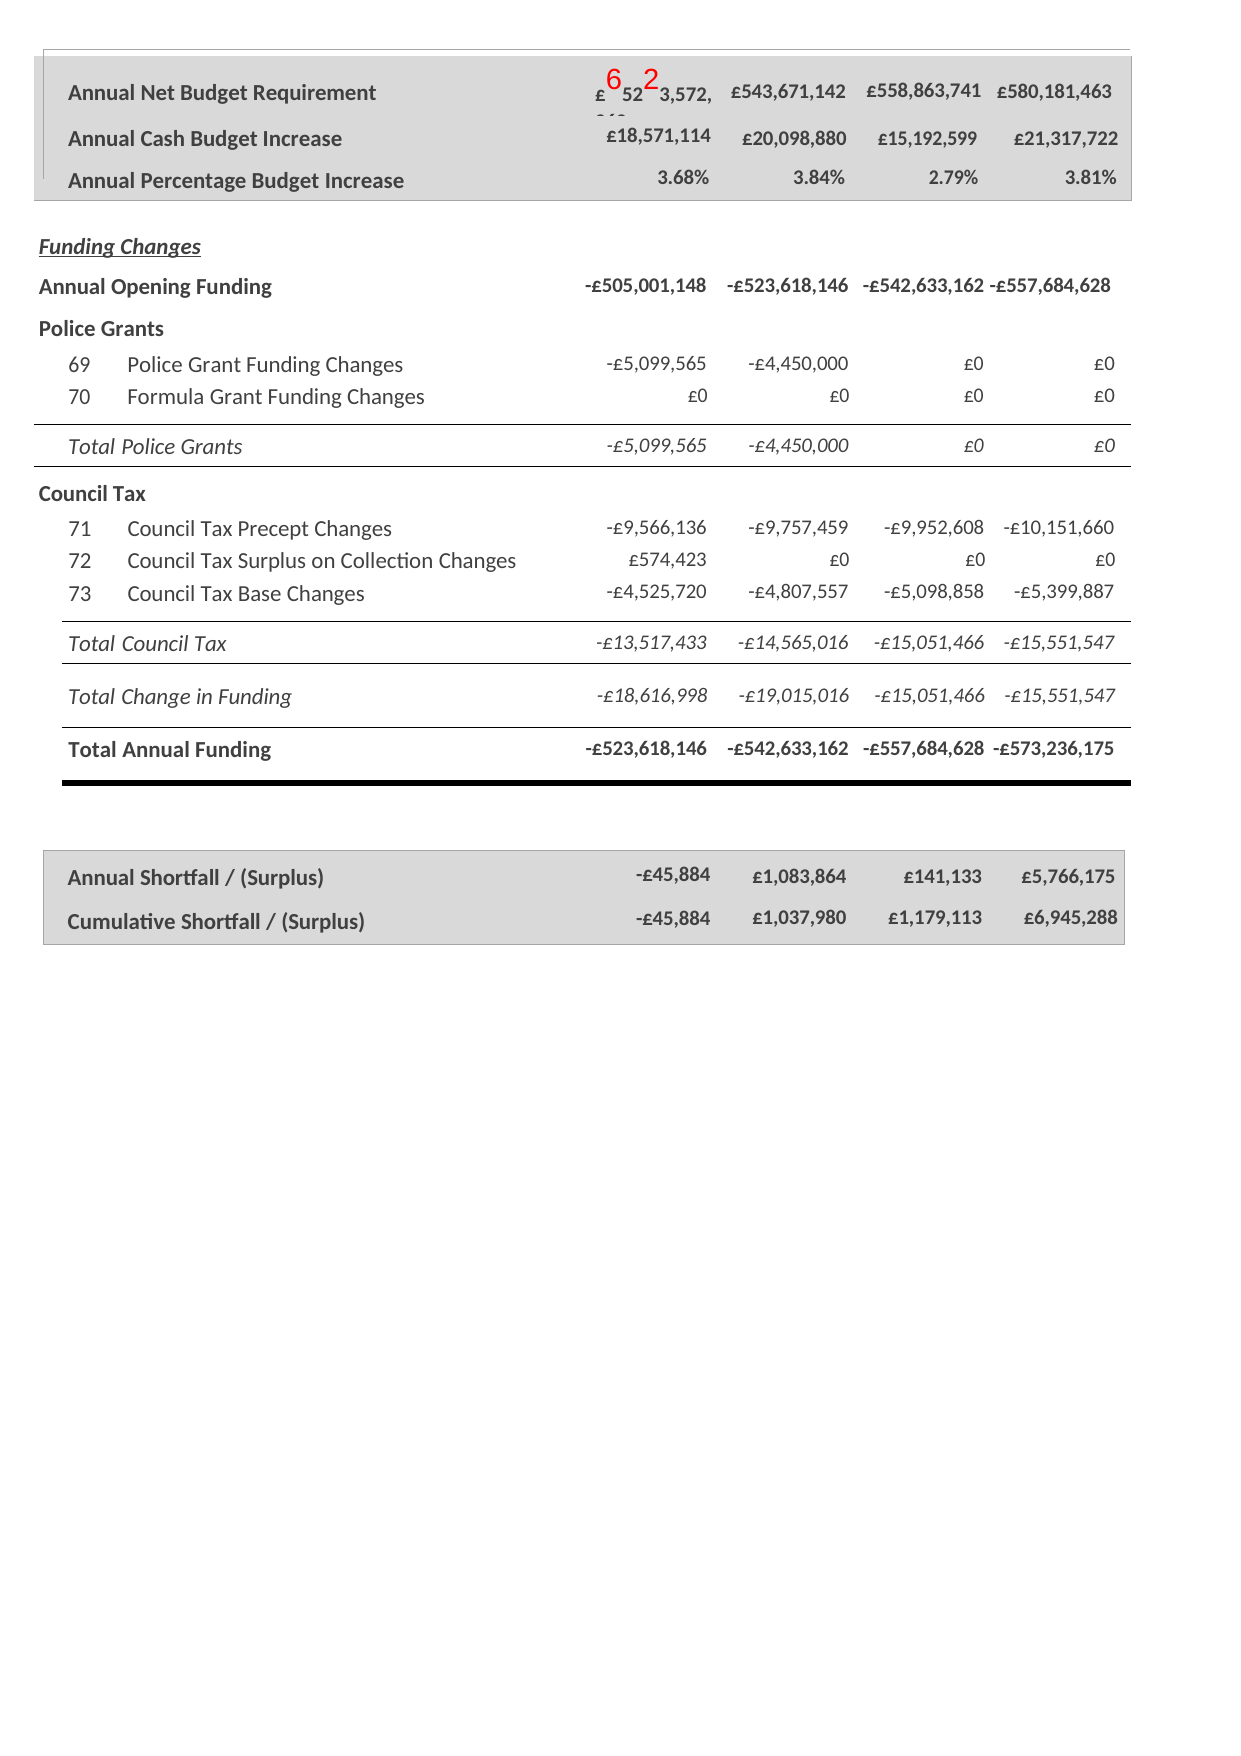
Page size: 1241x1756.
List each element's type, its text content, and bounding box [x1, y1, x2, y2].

table_cell 69 Police Grant Funding Changes [34, 348, 552, 382]
table_cell 3.68% [552, 160, 719, 200]
table_cell £0 [856, 546, 989, 578]
table_header £141,133 [867, 851, 1002, 900]
table_cell -£5,099,565 [552, 348, 719, 382]
table_cell £0 [719, 382, 856, 424]
table_cell Annual Cash Budget Increase [44, 116, 552, 160]
table_header Annual Shortfall / (Surplus) [44, 851, 502, 900]
table_cell -£542,633,162 -£557,684,628 [856, 268, 1131, 309]
table_cell -£4,807,557 [719, 579, 856, 621]
table_cell -£523,618,146 [719, 268, 856, 309]
table_cell -£573,236,175 [989, 728, 1131, 780]
table_cell Police Grants [34, 310, 552, 348]
table_header £65223,572,262 [552, 56, 719, 116]
table_cell [856, 201, 1131, 268]
table_cell £18,571,114 [552, 116, 719, 160]
table_cell 73 [62, 579, 119, 621]
table_cell -£15,051,466 [856, 622, 989, 662]
table_cell Total [62, 622, 119, 662]
table_cell Cumulative Shortfall / (Surplus) [44, 900, 502, 944]
table_cell £0 £0 [856, 382, 1131, 424]
table_cell [719, 467, 856, 513]
table_cell £1,179,113 [867, 900, 1002, 944]
table_cell £0 [989, 546, 1131, 578]
table_cell £574,423 [552, 546, 719, 578]
table_cell Total [62, 728, 119, 780]
table_cell Total [62, 664, 119, 727]
table_cell 2.79% 3.81% [856, 160, 1131, 200]
table_cell -£542,633,162 [719, 728, 856, 780]
table_cell -£9,566,136 [552, 513, 719, 546]
table_cell Council Tax Precept Changes [119, 513, 552, 546]
table_cell -£19,015,016 [719, 664, 856, 727]
table_header Annual Net Budget Requirement [44, 56, 552, 116]
table_cell £0 [719, 546, 856, 578]
table_cell 3.84% [719, 160, 856, 200]
table_cell £20,098,880 [719, 116, 856, 160]
table_cell [856, 310, 1131, 348]
table_header -£45,884 [502, 851, 731, 900]
table_cell -£13,517,433 [552, 622, 719, 662]
table_cell -£18,616,998 [552, 664, 719, 727]
table_cell -£5,399,887 [989, 579, 1131, 621]
table_cell £1,037,980 [731, 900, 867, 944]
table_cell Annual Percentage Budget Increase [34, 160, 552, 200]
table_cell [552, 467, 719, 513]
table_cell Council Tax Surplus on Collection Changes [119, 546, 552, 578]
table_cell -£15,051,466 [856, 664, 989, 727]
table_cell -£5,099,565 [552, 425, 719, 466]
table_cell -£15,551,547 [989, 664, 1131, 727]
table_cell £0 [552, 382, 719, 424]
table_cell £0 £0 [856, 348, 1131, 382]
table_cell Council Tax [34, 467, 552, 513]
table_cell Total Police Grants [34, 425, 552, 466]
table_cell 72 [62, 546, 119, 578]
table_cell -£15,551,547 [989, 622, 1131, 662]
table_cell [719, 310, 856, 348]
table_cell Annual Funding [119, 728, 552, 780]
table_cell -£4,525,720 [552, 579, 719, 621]
table_cell [719, 201, 856, 268]
table_cell -£4,450,000 [719, 425, 856, 466]
table_cell Council Tax Base Changes [119, 579, 552, 621]
table_cell -£505,001,148 [552, 268, 719, 309]
table_cell Change in Funding [119, 664, 552, 727]
table_cell Funding Changes [34, 201, 552, 268]
table_cell -£9,952,608 [856, 513, 989, 546]
table_cell [552, 310, 719, 348]
table_cell -£557,684,628 [856, 728, 989, 780]
table_cell Annual Opening Funding [34, 268, 552, 309]
table_cell -£10,151,660 [989, 513, 1131, 546]
table_cell [552, 201, 719, 268]
table_cell -£523,618,146 [552, 728, 719, 780]
table_cell -£45,884 [502, 900, 731, 944]
table_cell 70 Formula Grant Funding Changes [34, 382, 552, 424]
table_cell £15,192,599 £21,317,722 [856, 116, 1131, 160]
table_header £558,863,741 £580,181,463 [856, 56, 1131, 116]
table_cell [856, 467, 1131, 513]
table_header £543,671,142 [719, 56, 856, 116]
table_cell [34, 513, 62, 780]
table_cell -£9,757,459 [719, 513, 856, 546]
table_header £1,083,864 [731, 851, 867, 900]
table_cell Council Tax [119, 622, 552, 662]
table_cell -£4,450,000 [719, 348, 856, 382]
table_cell -£5,098,858 [856, 579, 989, 621]
table_cell £6,945,288 [1002, 900, 1124, 944]
table_cell 71 [62, 513, 119, 546]
table_header £5,766,175 [1002, 851, 1124, 900]
table_cell £0 £0 [856, 425, 1131, 466]
table_cell -£14,565,016 [719, 622, 856, 662]
